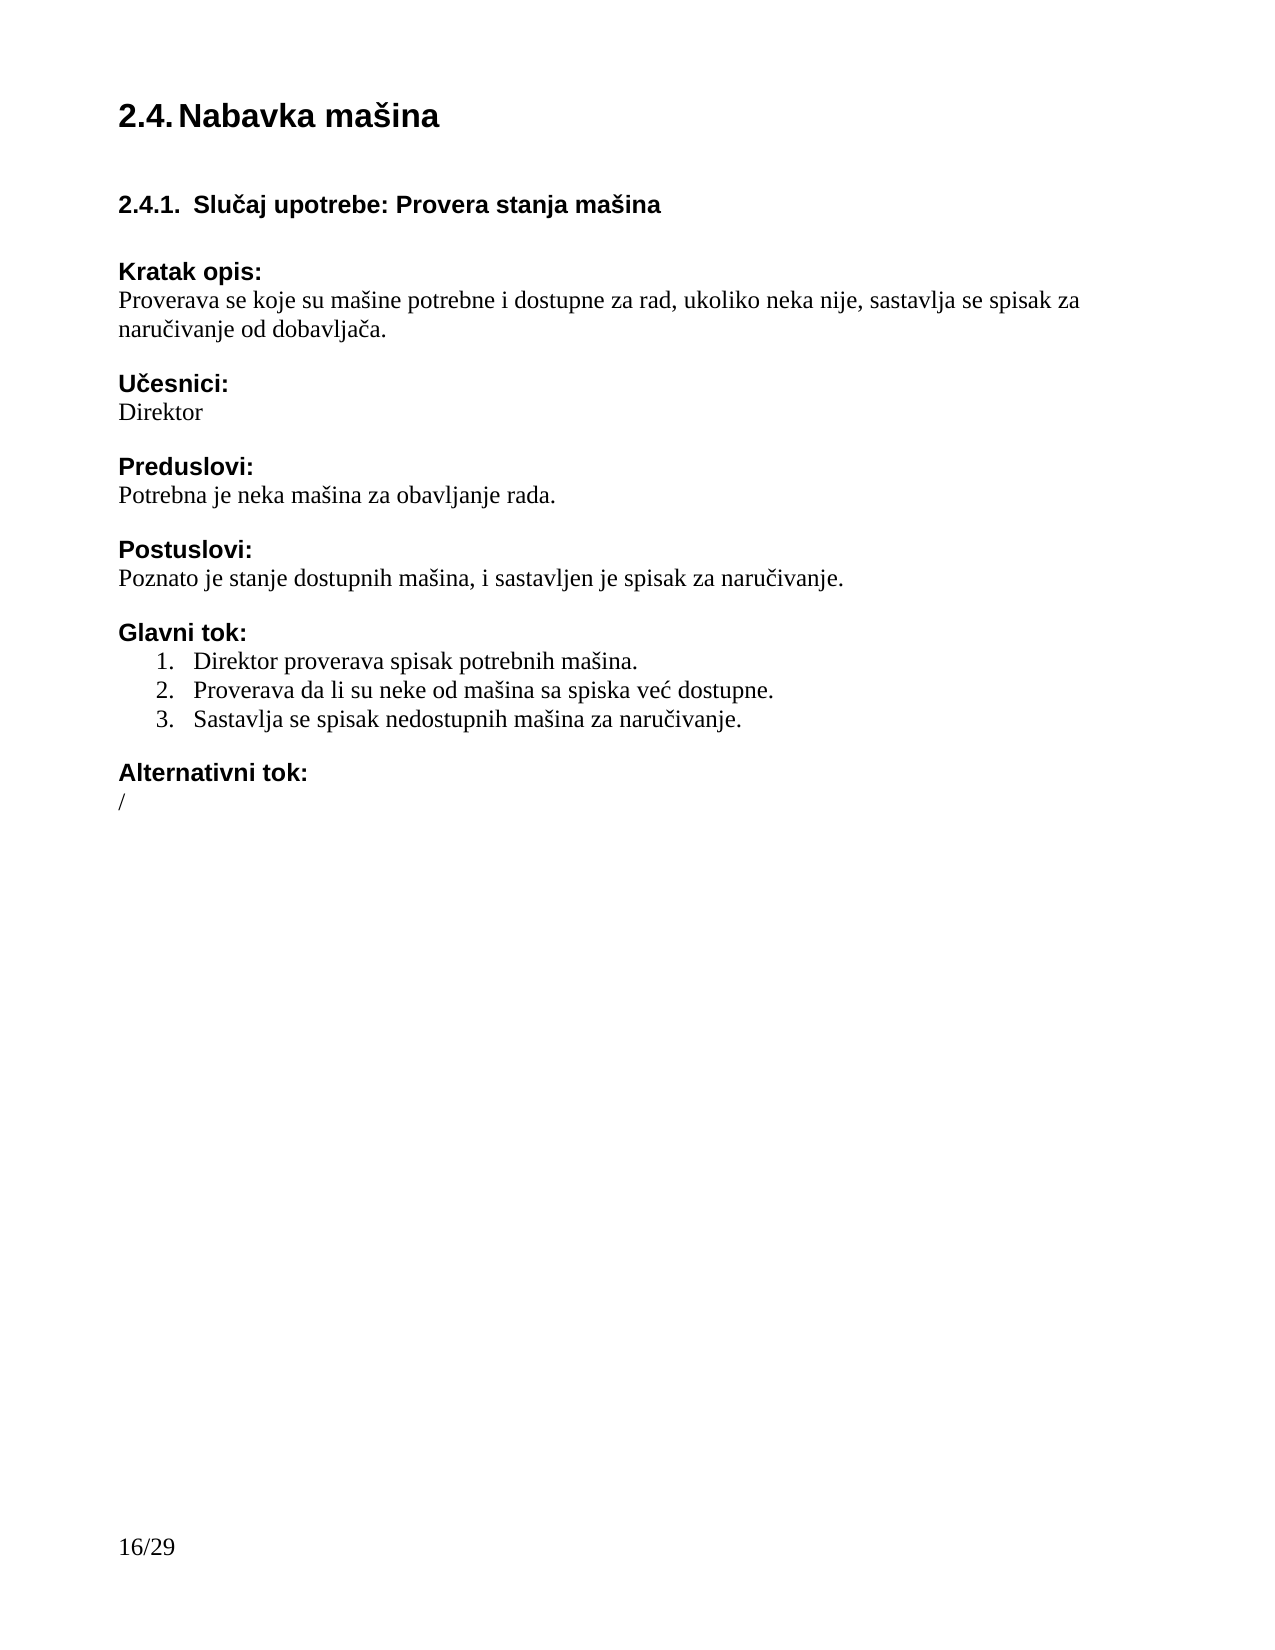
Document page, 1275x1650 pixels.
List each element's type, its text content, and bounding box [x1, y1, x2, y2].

text Potrebna je neka mašina za obavljanje rada. [118, 480, 1157, 509]
subtitle Nabavka mašina [118, 96, 1157, 134]
subtitle Alternativni tok: [118, 758, 1157, 787]
subtitle Slučaj upotrebe: Provera stanja mašina [118, 190, 1157, 219]
subtitle Kratak opis: [118, 257, 1157, 286]
list Direktor proverava spisak potrebnih mašina. [156, 646, 1157, 675]
text Direktor [118, 397, 1157, 426]
text Proverava se koje su mašine potrebne i dostupne za rad, ukoliko neka nije, sastavlja se spisak za naručivanje od dobavljača. [118, 286, 1157, 343]
text / [118, 787, 1157, 816]
text Poznato je stanje dostupnih mašina, i sastavljen je spisak za naručivanje. [118, 563, 1157, 592]
subtitle Glavni tok: [118, 618, 1157, 646]
subtitle Preduslovi: [118, 452, 1157, 480]
subtitle Učesnici: [118, 369, 1157, 397]
subtitle Postuslovi: [118, 535, 1157, 563]
list Proverava da li su neke od mašina sa spiska već dostupne. [156, 675, 1157, 704]
list Sastavlja se spisak nedostupnih mašina za naručivanje. [156, 704, 1157, 733]
